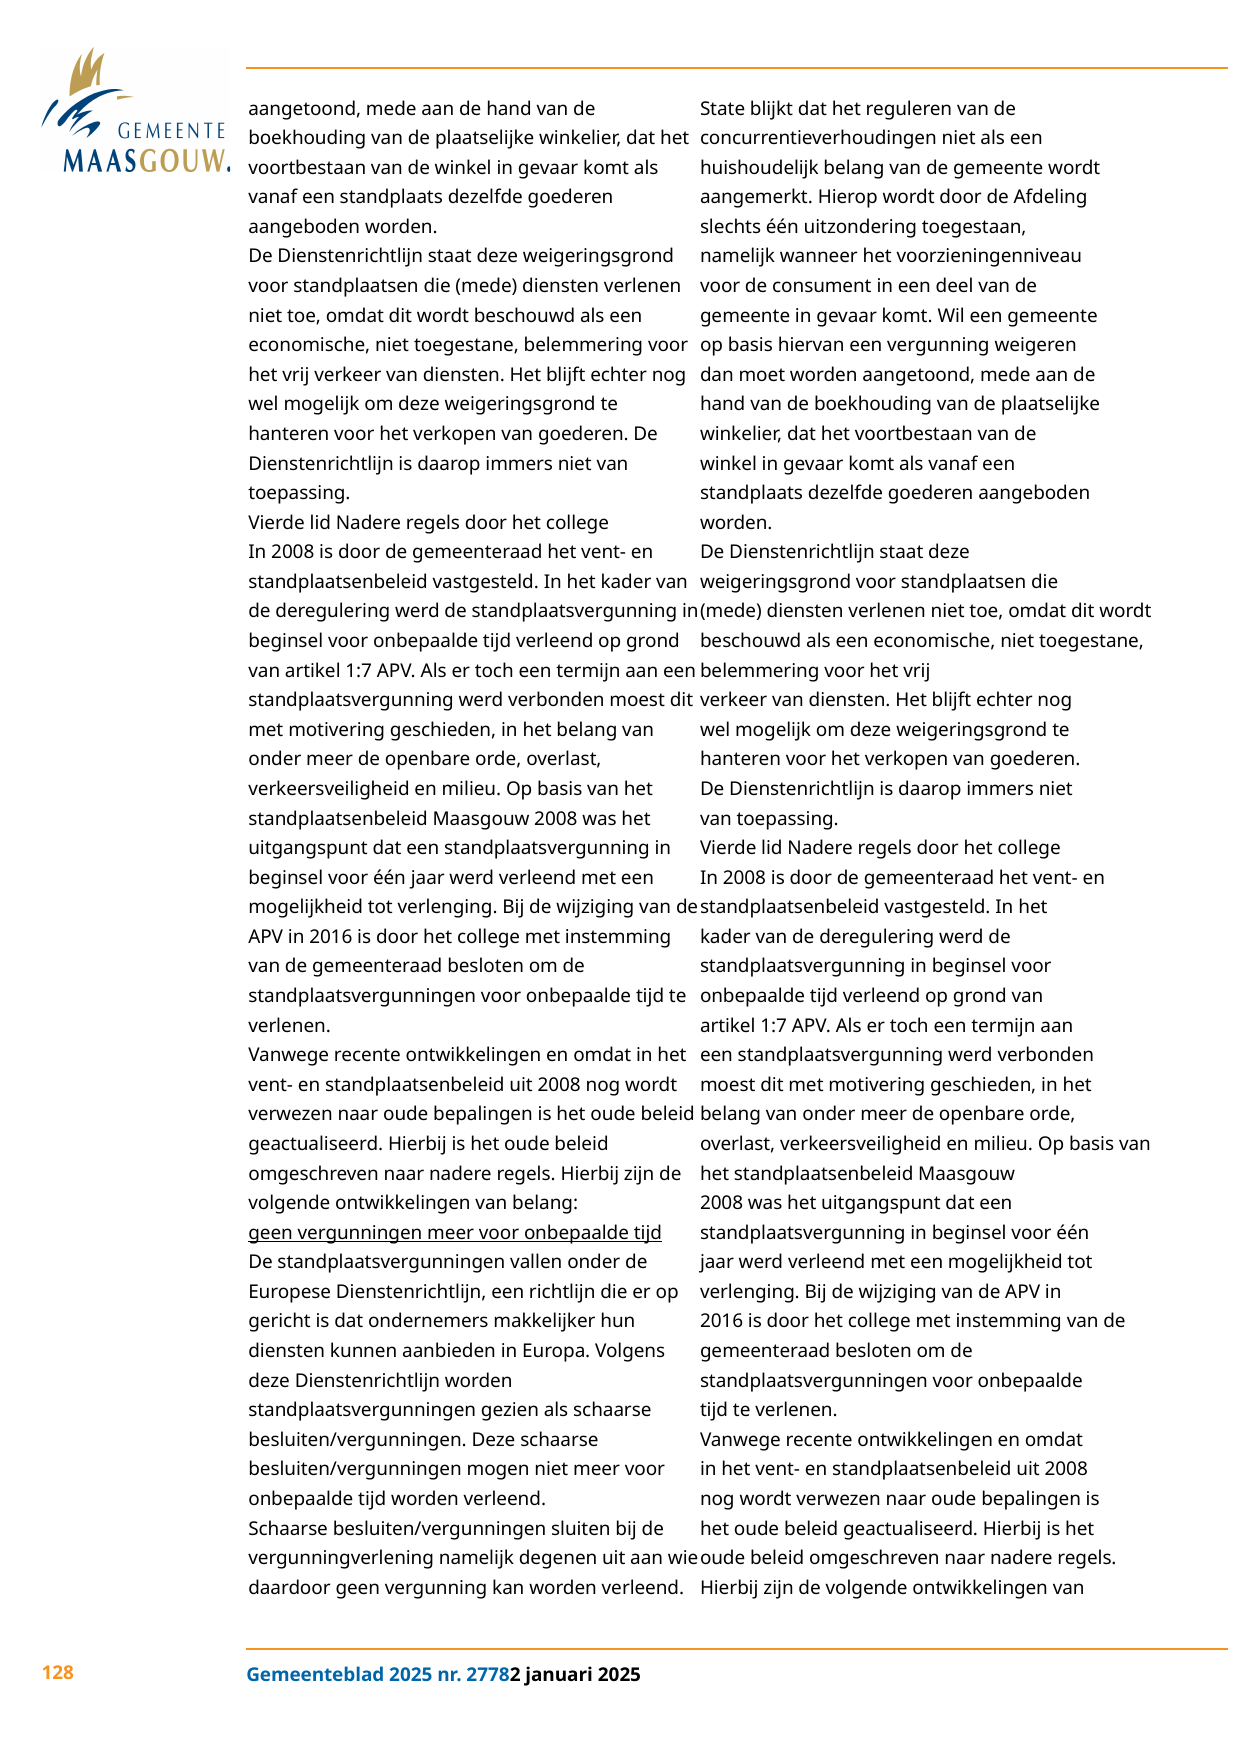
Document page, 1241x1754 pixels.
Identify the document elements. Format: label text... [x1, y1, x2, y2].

table_cell State blijkt dat het reguleren van de concurrentieverhoudingen niet als een huishoudelijk belang van de gemeente wordt aangemerkt. Hierop wordt door de Afdeling slechts één uitzondering toegestaan, namelijk wanneer het voorzieningenniveau voor de consument in een deel van de gemeente in gevaar komt. Wil een gemeente op basis hiervan een vergunning weigeren dan moet worden aangetoond, mede aan de hand van de boekhouding van de plaatselijke winkelier, dat het voortbestaan van de winkel in gevaar komt als vanaf een standplaats dezelfde goederen aangeboden worden. De Dienstenrichtlijn staat deze weigeringsgrond voor standplaatsen die (mede) diensten verlenen niet toe, omdat dit wordt beschouwd als een economische, niet toegestane, belemmering voor het vrij verkeer van diensten. Het blijft echter nog wel mogelijk om deze weigeringsgrond te hanteren voor het verkopen van goederen. De Dienstenrichtlijn is daarop immers niet van toepassing. Vierde lid Nadere regels door het college In 2008 is door de gemeenteraad het vent- en standplaatsenbeleid vastgesteld. In het kader van de deregulering werd de standplaatsvergunning in beginsel voor onbepaalde tijd verleend op grond van artikel 1:7 APV. Als er toch een termijn aan een standplaatsvergunning werd verbonden moest dit met motivering geschieden, in het belang van onder meer de openbare orde, overlast, verkeersveiligheid en milieu. Op basis van het standplaatsenbeleid Maasgouw 2008 was het uitgangspunt dat een standplaatsvergunning in beginsel voor één jaar werd verleend met een mogelijkheid tot verlenging. Bij de wijziging van de APV in 2016 is door het college met instemming van de gemeenteraad besloten om de standplaatsvergunningen voor onbepaalde tijd te verlenen. Vanwege recente ontwikkelingen en omdat in het vent- en standplaatsenbeleid uit 2008 nog wordt verwezen naar oude bepalingen is het oude beleid geactualiseerd. Hierbij is het oude beleid omgeschreven naar nadere regels. Hierbij zijn de volgende ontwikkelingen van [700, 95, 1152, 1600]
picture [41, 47, 231, 172]
table_cell aangetoond, mede aan de hand van de boekhouding van de plaatselijke winkelier, dat het voortbestaan van de winkel in gevaar komt als vanaf een standplaats dezelfde goederen aangeboden worden. De Dienstenrichtlijn staat deze weigeringsgrond voor standplaatsen die (mede) diensten verlenen niet toe, omdat dit wordt beschouwd als een economische, niet toegestane, belemmering voor het vrij verkeer van diensten. Het blijft echter nog wel mogelijk om deze weigeringsgrond te hanteren voor het verkopen van goederen. De Dienstenrichtlijn is daarop immers niet van toepassing. Vierde lid Nadere regels door het college In 2008 is door de gemeenteraad het vent- en standplaatsenbeleid vastgesteld. In het kader van de deregulering werd de standplaatsvergunning in beginsel voor onbepaalde tijd verleend op grond van artikel 1:7 APV. Als er toch een termijn aan een standplaatsvergunning werd verbonden moest dit met motivering geschieden, in het belang van onder meer de openbare orde, overlast, verkeersveiligheid en milieu. Op basis van het standplaatsenbeleid Maasgouw 2008 was het uitgangspunt dat een standplaatsvergunning in beginsel voor één jaar werd verleend met een mogelijkheid tot verlenging. Bij de wijziging van de APV in 2016 is door het college met instemming van de gemeenteraad besloten om de standplaatsvergunningen voor onbepaalde tijd te verlenen. Vanwege recente ontwikkelingen en omdat in het vent- en standplaatsenbeleid uit 2008 nog wordt verwezen naar oude bepalingen is het oude beleid geactualiseerd. Hierbij is het oude beleid omgeschreven naar nadere regels. Hierbij zijn de volgende ontwikkelingen van belang: geen vergunningen meer voor onbepaalde tijd De standplaatsvergunningen vallen onder de Europese Dienstenrichtlijn, een richtlijn die er op gericht is dat ondernemers makkelijker hun diensten kunnen aanbieden in Europa. Volgens deze Dienstenrichtlijn worden standplaatsvergunningen gezien als schaarse besluiten/vergunningen. Deze schaarse besluiten/vergunningen mogen niet meer voor onbepaalde tijd worden verleend. Schaarse besluiten/vergunningen sluiten bij de vergunningverlening namelijk degenen uit aan wie daardoor geen vergunning kan worden verleend. [248, 95, 700, 1600]
